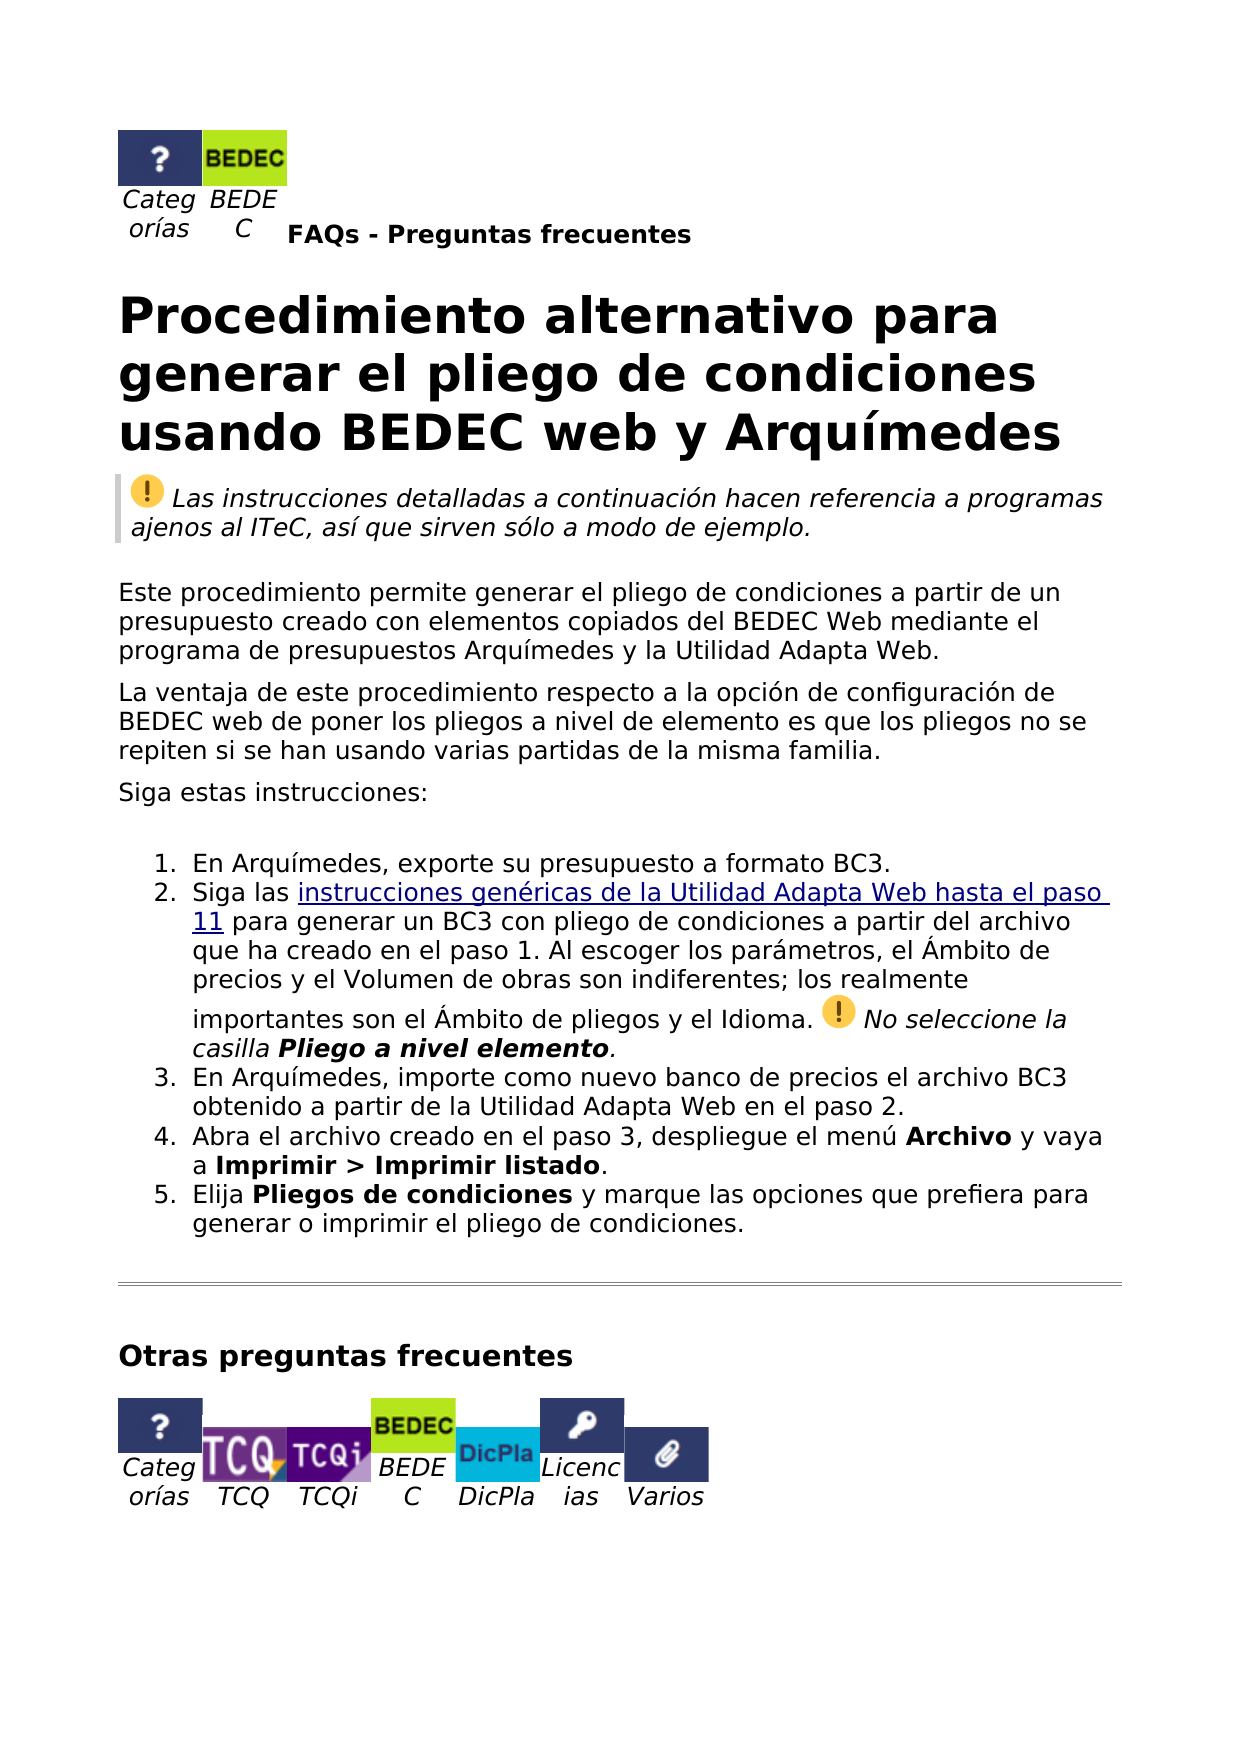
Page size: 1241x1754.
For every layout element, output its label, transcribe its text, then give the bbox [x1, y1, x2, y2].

picture [485, 1449, 495, 1461]
picture [477, 1449, 482, 1461]
list Siga las instrucciones genéricas de la Utilidad Adapta Web hasta el paso 11 para generar un BC3 con pliego de condiciones a partir del archivo que ha creado en el paso 1. Al escoger los parámetros, el Ámbito de precios y el Volumen de obras son indiferentes; los realmente importantes son el Ámbito de pliegos y el Idioma. No seleccione la casilla Pliego a nivel elemento. [177, 878, 1122, 1063]
list En Arquímedes, importe como nuevo banco de precios el archivo BC3 obtenido a partir de la Utilidad Adapta Web en el paso 2. [177, 1063, 1122, 1122]
text FAQs - Preguntas frecuentes [118, 118, 1122, 249]
picture [458, 1444, 475, 1461]
picture [540, 1398, 709, 1482]
text DicPla [456, 1482, 540, 1511]
picture [514, 1445, 518, 1460]
text Categorías [118, 186, 202, 244]
picture [118, 1398, 456, 1482]
text La ventaja de este procedimiento respecto a la opción de configuración de BEDEC web de poner los pliegos a nivel de elemento es que los pliegos no se repiten si se han usando varias partidas de la misma familia. [118, 678, 1122, 765]
list Abra el archivo creado en el paso 3, despliegue el menú Archivo y vaya a Imprimir > Imprimir listado. [177, 1122, 1122, 1180]
text Siga estas instrucciones: [118, 778, 1122, 807]
table_header Las instrucciones detalladas a continuación hacen referencia a programas ajenos al ITeC, así que sirven sólo a modo de ejemplo. [121, 474, 1122, 543]
text TCQi [287, 1482, 371, 1511]
text Categorías [118, 1453, 202, 1511]
picture [522, 1449, 536, 1461]
subtitle Otras preguntas frecuentes [118, 1339, 1122, 1373]
subtitle Procedimiento alternativo para generar el pliego de condiciones usando BEDEC web y Arquímedes [118, 287, 1122, 462]
text BEDEC [202, 186, 287, 244]
text Licencias [540, 1453, 624, 1511]
text Este procedimiento permite generar el pliego de condiciones a partir de un presupuesto creado con elementos copiados del BEDEC Web mediante el programa de presupuestos Arquímedes y la Utilidad Adapta Web. [118, 578, 1122, 665]
list En Arquímedes, exporte su presupuesto a formato BC3. [177, 849, 1122, 878]
list Elija Pliegos de condiciones y marque las opciones que prefiera para generar o imprimir el pliego de condiciones. [177, 1180, 1122, 1238]
text TCQ [202, 1482, 287, 1511]
text Varios [624, 1482, 709, 1511]
picture [497, 1445, 512, 1460]
text BEDEC [371, 1453, 456, 1511]
picture [118, 130, 287, 186]
